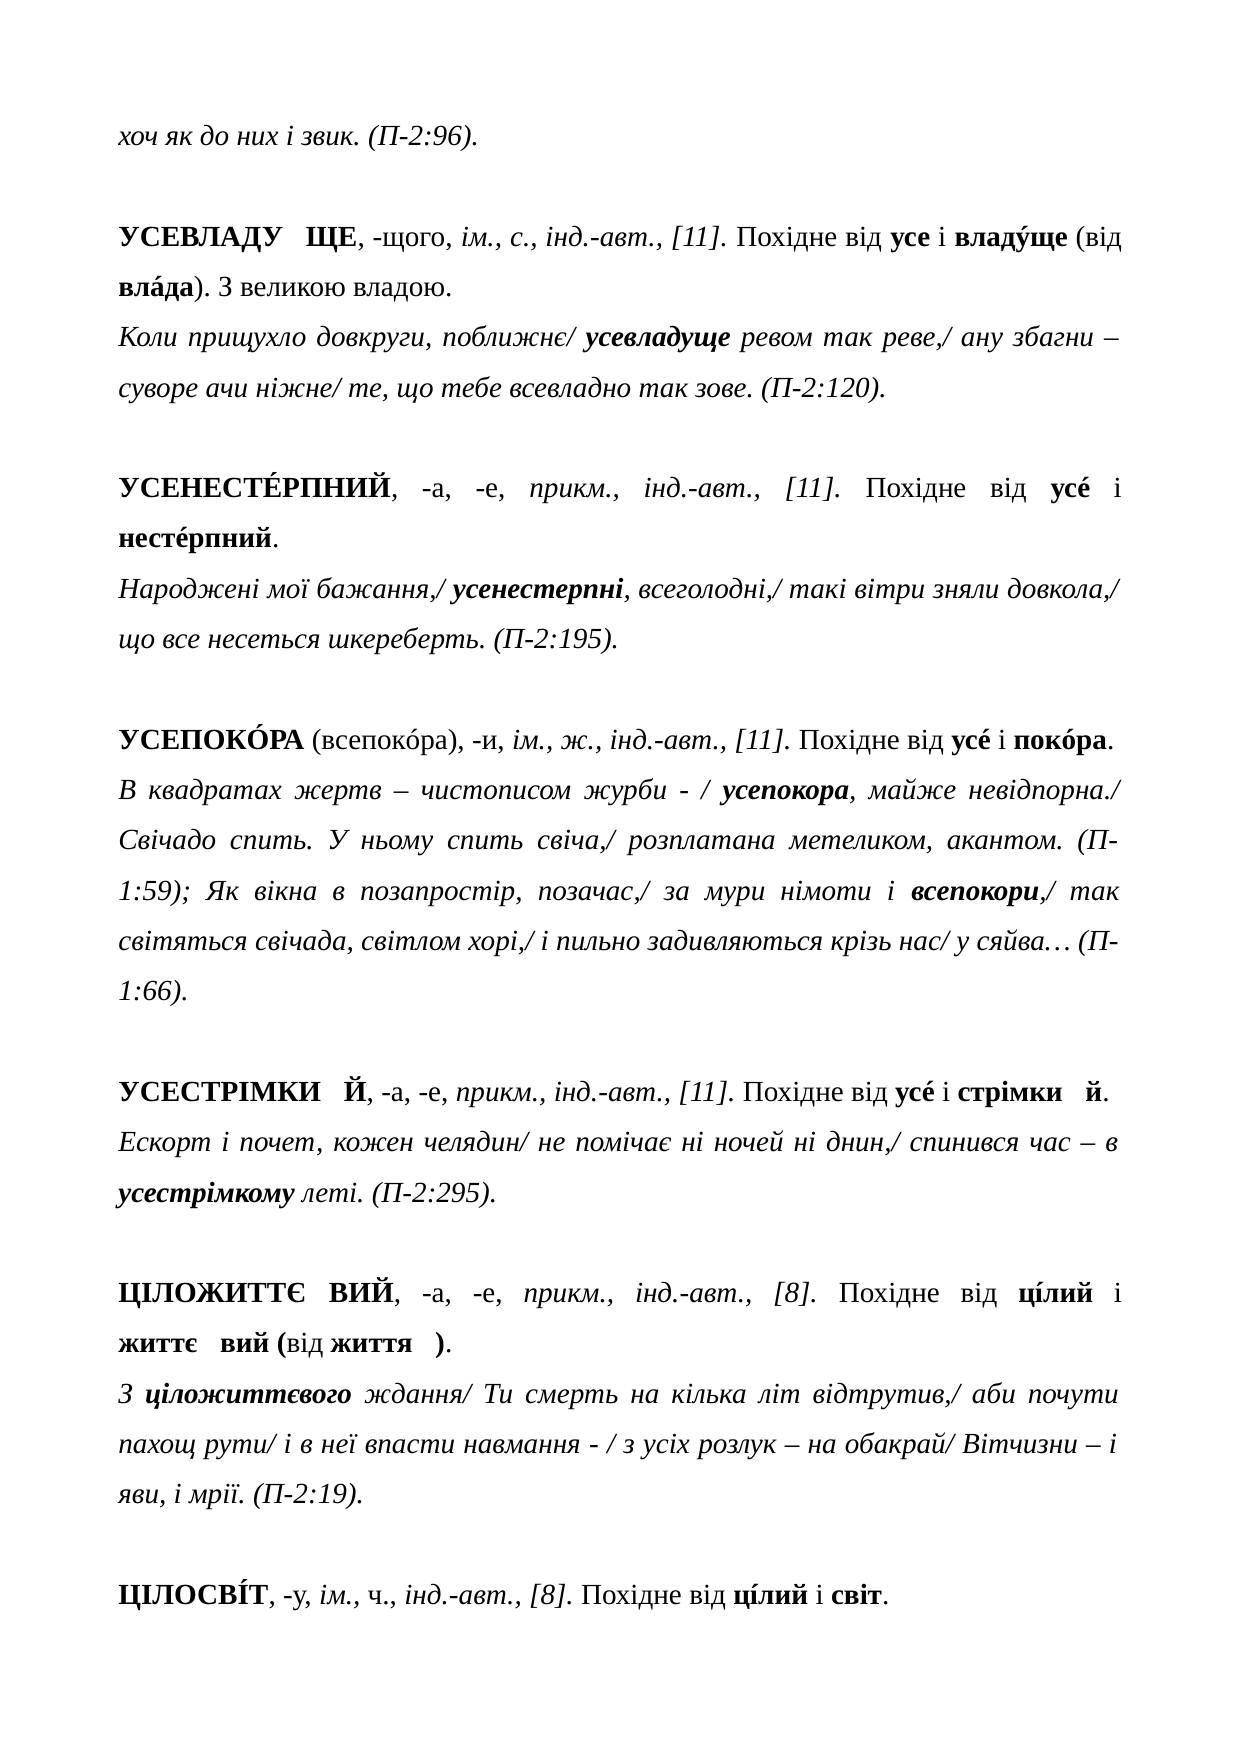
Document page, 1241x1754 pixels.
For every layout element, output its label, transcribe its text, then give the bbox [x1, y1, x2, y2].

text Коли прищухло довкруги, поближнє/ усевладуще ревом так реве,/ ану збагни – суворе ачи ніжне/ те, що тебе всевладно так зове. (П-2:120). [118, 319, 1122, 403]
text Усевладуще, -щого, ім., с., інд.-авт., [11]. Похідне від усе і владýще (від влáда). З великою владою. [118, 219, 1122, 303]
text Ціложиттєвий, -а, -е, прикм., інд.-авт., [8]. Похідне від цíлий і життєвий (від життя). [118, 1275, 1122, 1359]
text Усестрімкий, -а, -е, прикм., інд.-авт., [11]. Похідне від усé і стрімкий. [118, 1074, 1122, 1108]
text Цілосвíт, -у, ім., ч., інд.-авт., [8]. Похідне від цíлий і світ. [118, 1577, 1122, 1611]
text Народжені мої бажання,/ усенестерпні, всеголодні,/ такі вітри зняли довкола,/ що все несеться шкереберть. (П-2:195). [118, 571, 1122, 655]
text Усепокóра (всепокóра), -и, ім., ж., інд.-авт., [11]. Похідне від усé і покóра. [118, 722, 1122, 755]
text хоч як до них і звик. (П-2:96). [118, 118, 1122, 152]
text В квадратах жертв – чистописом журби - / усепокора, майже невідпорна./ Свічадо спить. У ньому спить свіча,/ розплатана метеликом, акантом. (П-1:59); Як вікна в позапростір, позачас,/ за мури німоти і всепокори,/ так світяться свічада, світлом хорі,/ і пильно задивляються крізь нас/ у сяйва… (П-1:66). [118, 772, 1122, 1007]
text Ескорт і почет, кожен челядин/ не помічає ні ночей ні днин,/ спинився час – в усестрімкому леті. (П-2:295). [118, 1124, 1122, 1208]
text З ціложиттєвого ждання/ Ти смерть на кілька літ відтрутив,/ аби почути пахощ рути/ і в неї впасти навмання - / з усіх розлук – на обакрай/ Вітчизни – і яви, і мрії. (П-2:19). [118, 1376, 1122, 1510]
text Усенестéрпний, -а, -е, прикм., інд.-авт., [11]. Похідне від усé і нестéрпний. [118, 470, 1122, 554]
